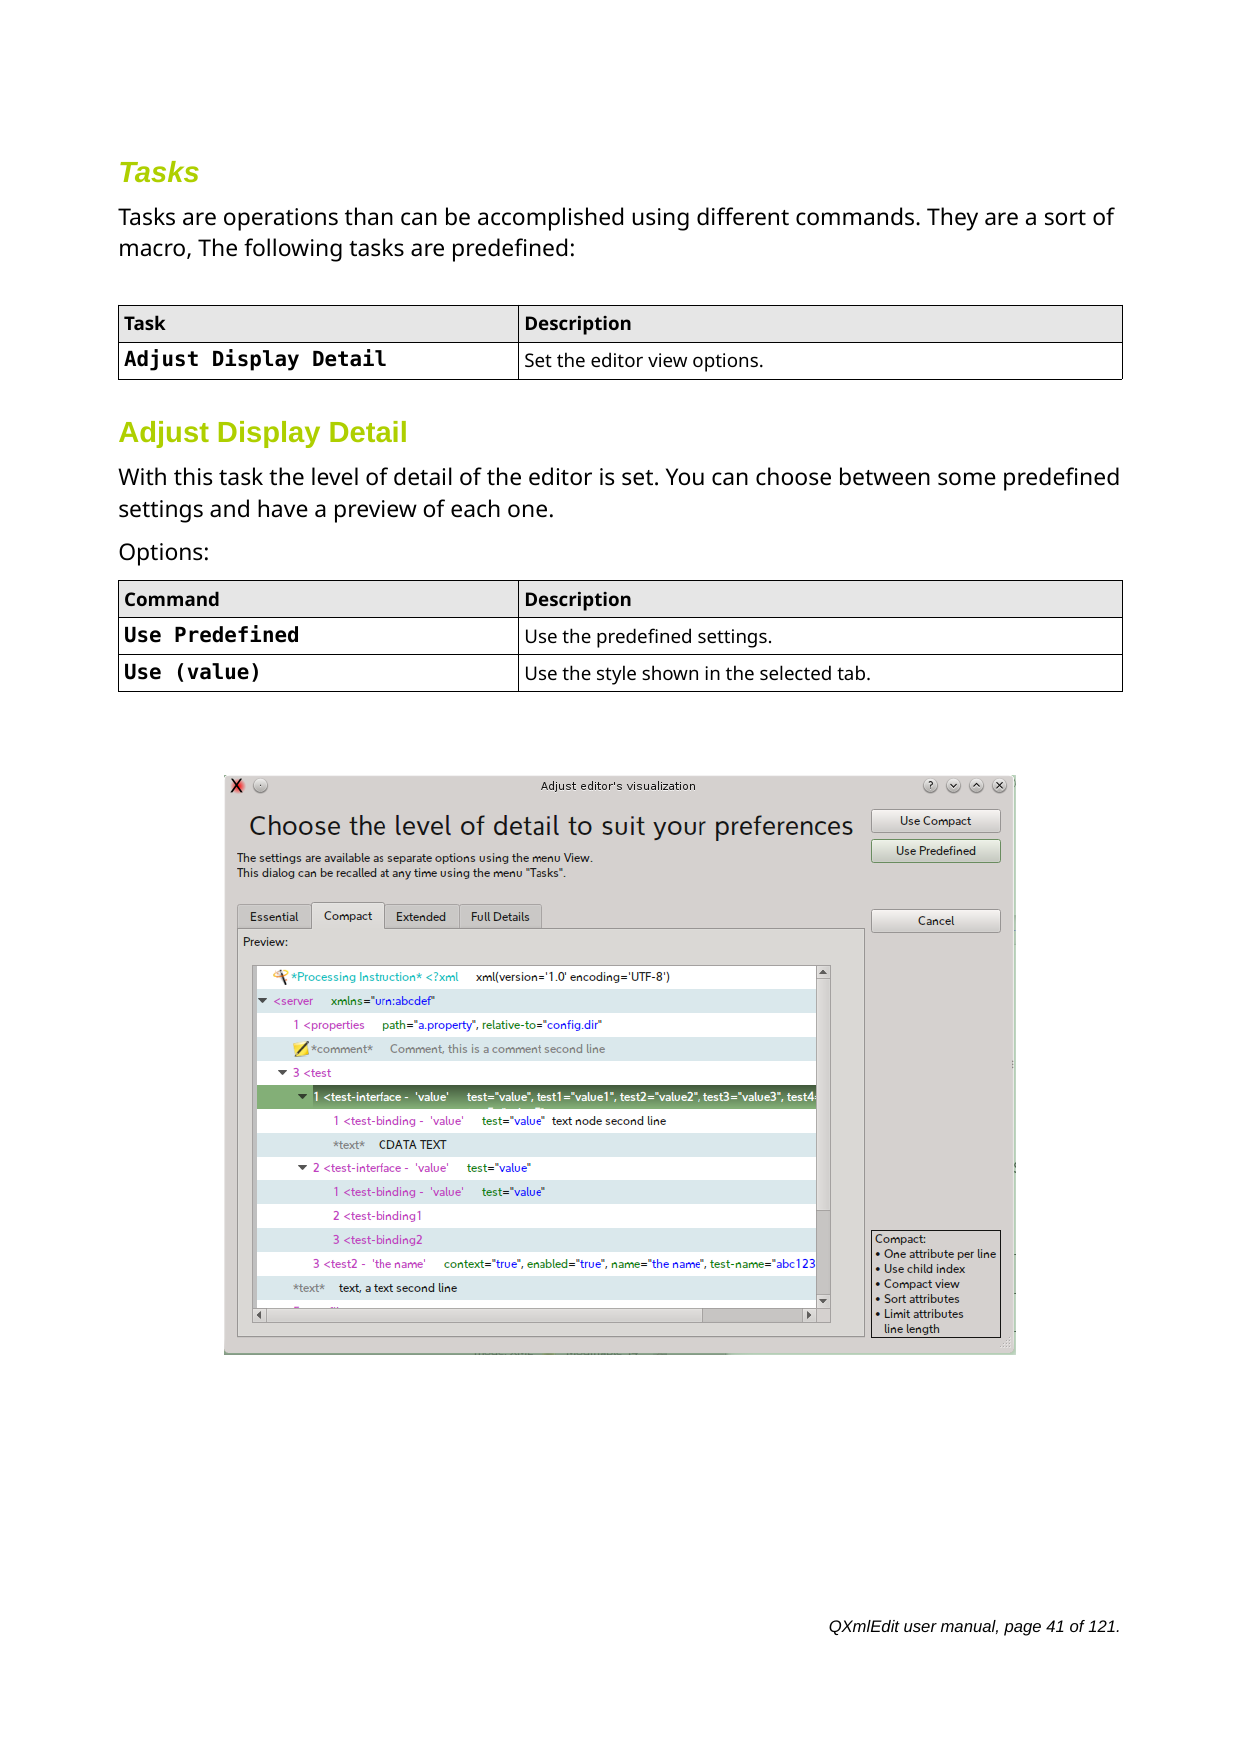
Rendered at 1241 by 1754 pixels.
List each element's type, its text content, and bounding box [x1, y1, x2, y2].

table_header Description [519, 306, 1122, 342]
table_header Task [119, 306, 518, 342]
text Tasks are operations than can be accomplished using different commands. They are a sort of macro, The following tasks are predefined: [118, 201, 1122, 263]
table_header Command [119, 581, 518, 617]
table_cell Adjust Display Detail [119, 343, 518, 379]
table_cell Use the style shown in the selected tab. [519, 655, 1122, 691]
picture [224, 775, 1016, 1355]
subtitle Adjust Display Detail [118, 415, 1122, 449]
text With this task the level of detail of the editor is set. You can choose between some predefined settings and have a preview of each one. [118, 461, 1122, 524]
subtitle Tasks [118, 155, 1122, 188]
table_cell Use (value) [119, 655, 518, 691]
table_cell Use the predefined settings. [519, 618, 1122, 654]
table_cell Set the editor view options. [519, 343, 1122, 379]
table_header Description [519, 581, 1122, 617]
text Options: [118, 536, 1122, 568]
table_cell Use Predefined [119, 618, 518, 654]
